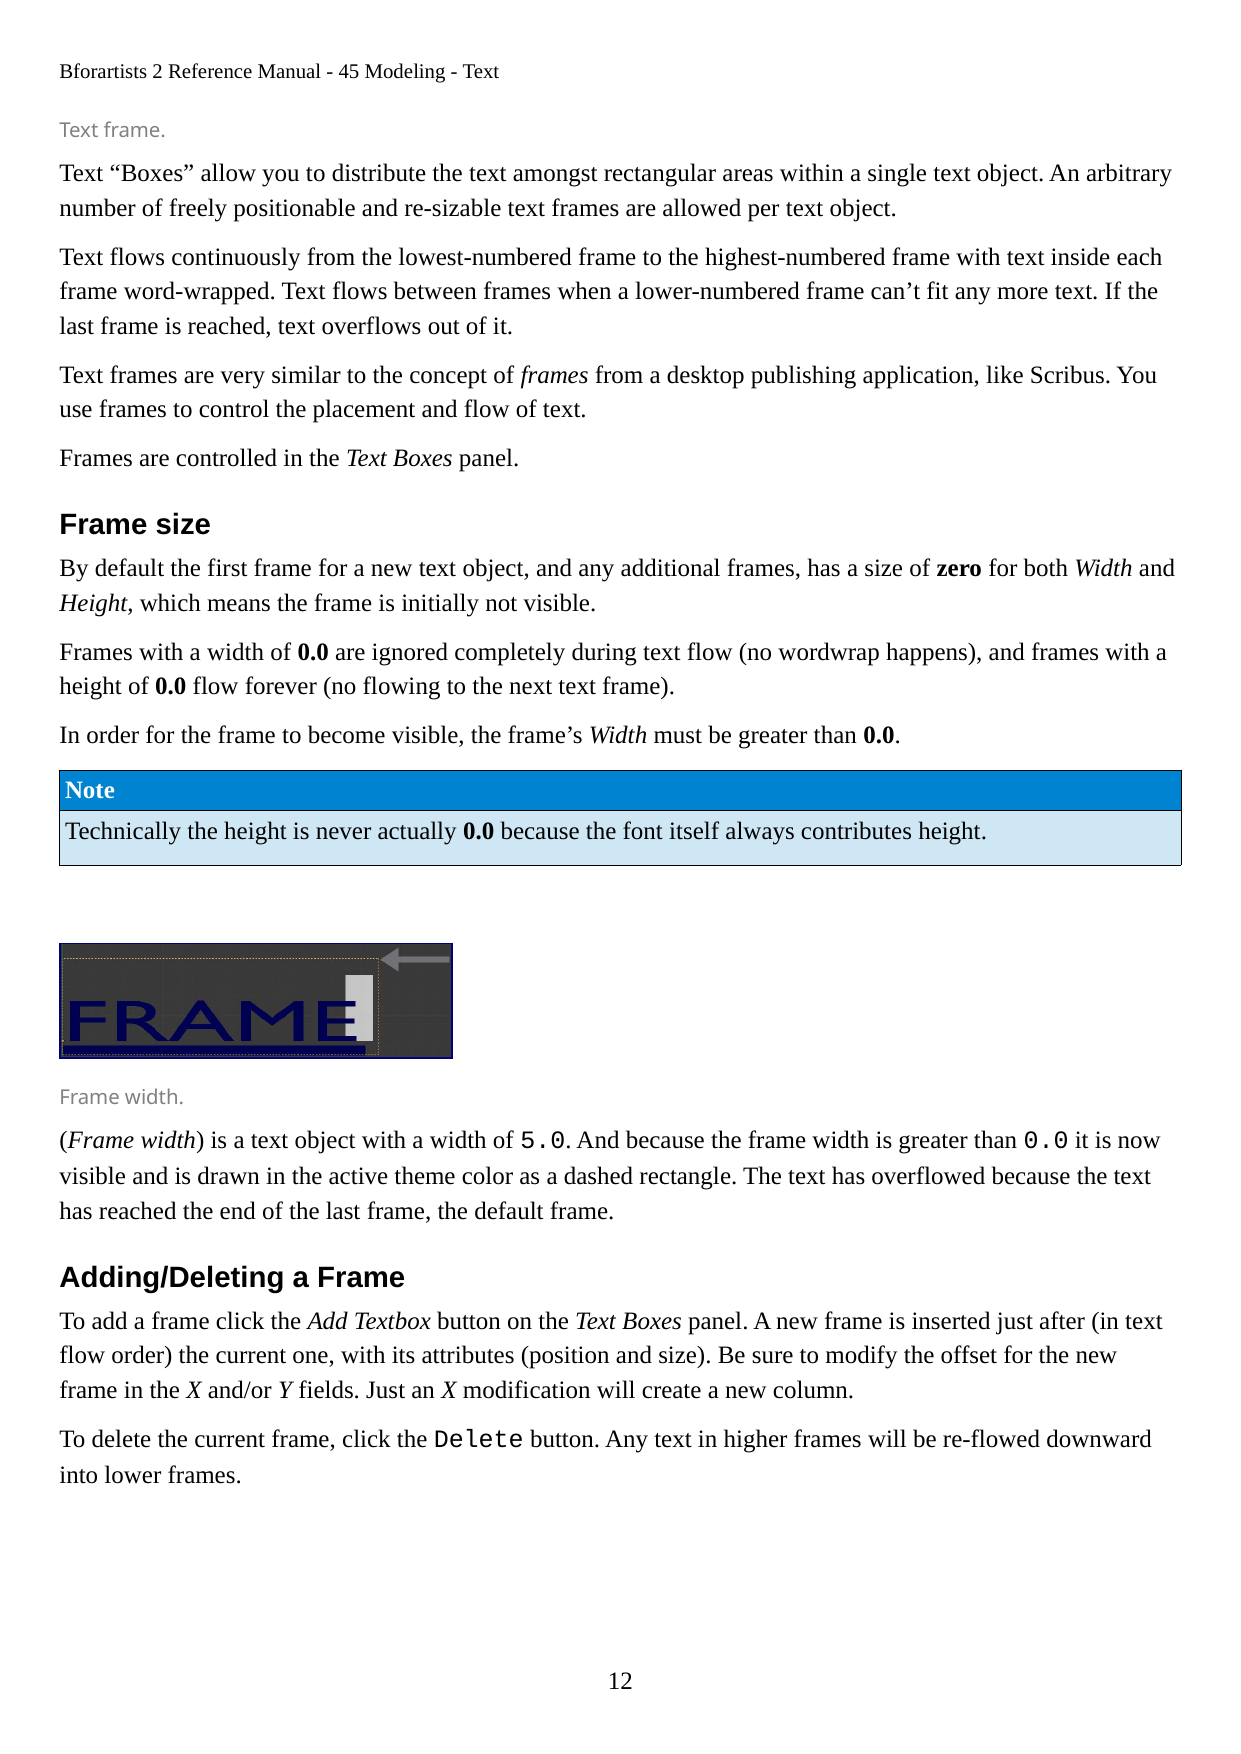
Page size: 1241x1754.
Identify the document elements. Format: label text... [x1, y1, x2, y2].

text Frames with a width of 0.0 are ignored completely during text flow (no wordwrap happens), and frames with a height of 0.0 flow forever (no flowing to the next text frame). [59, 637, 1181, 700]
text Text flows continuously from the lowest-numbered frame to the highest-numbered frame with text inside each frame word-wrapped. Text flows between frames when a lower-numbered frame can’t fit any more text. If the last frame is reached, text overflows out of it. [59, 242, 1181, 340]
text Text “Boxes” allow you to distribute the text amongst rectangular areas within a single text object. An arbitrary number of freely positionable and re-sizable text frames are allowed per text object. [59, 158, 1181, 222]
text In order for the frame to become visible, the frame’s Width must be greater than 0.0. [59, 721, 1181, 749]
text By default the first frame for a new text object, and any additional frames, has a size of zero for both Width and Height, which means the frame is initially not visible. [59, 553, 1181, 617]
text Text frames are very similar to the concept of frames from a desktop publishing application, like Scribus. You use frames to control the placement and flow of text. [59, 360, 1181, 423]
text To delete the current frame, click the Delete button. Any text in higher frames will be re-flowed downward into lower frames. [59, 1424, 1181, 1489]
text Text frame. [59, 113, 1181, 144]
subtitle Adding/Deleting a Frame [59, 1259, 1181, 1293]
table_cell Technically the height is never actually 0.0 because the font itself always contributes height. [60, 811, 1181, 865]
text Frame width. [59, 1079, 1181, 1110]
text Frames are controlled in the Text Boxes panel. [59, 443, 1181, 472]
subtitle Frame size [59, 507, 1181, 541]
picture [61, 944, 451, 1057]
table_header Note [60, 771, 1181, 810]
text To add a frame click the Add Textbox button on the Text Boxes panel. A new frame is inserted just after (in text flow order) the current one, with its attributes (position and size). Be sure to modify the offset for the new frame in the X and/or Y fields. Just an X modification will create a new column. [59, 1306, 1181, 1403]
text (Frame width) is a text object with a width of 5.0. And because the frame width is greater than 0.0 it is now visible and is drawn in the active theme color as a dashed rectangle. The text has overflowed because the text has reached the end of the last frame, the default frame. [59, 1125, 1181, 1225]
